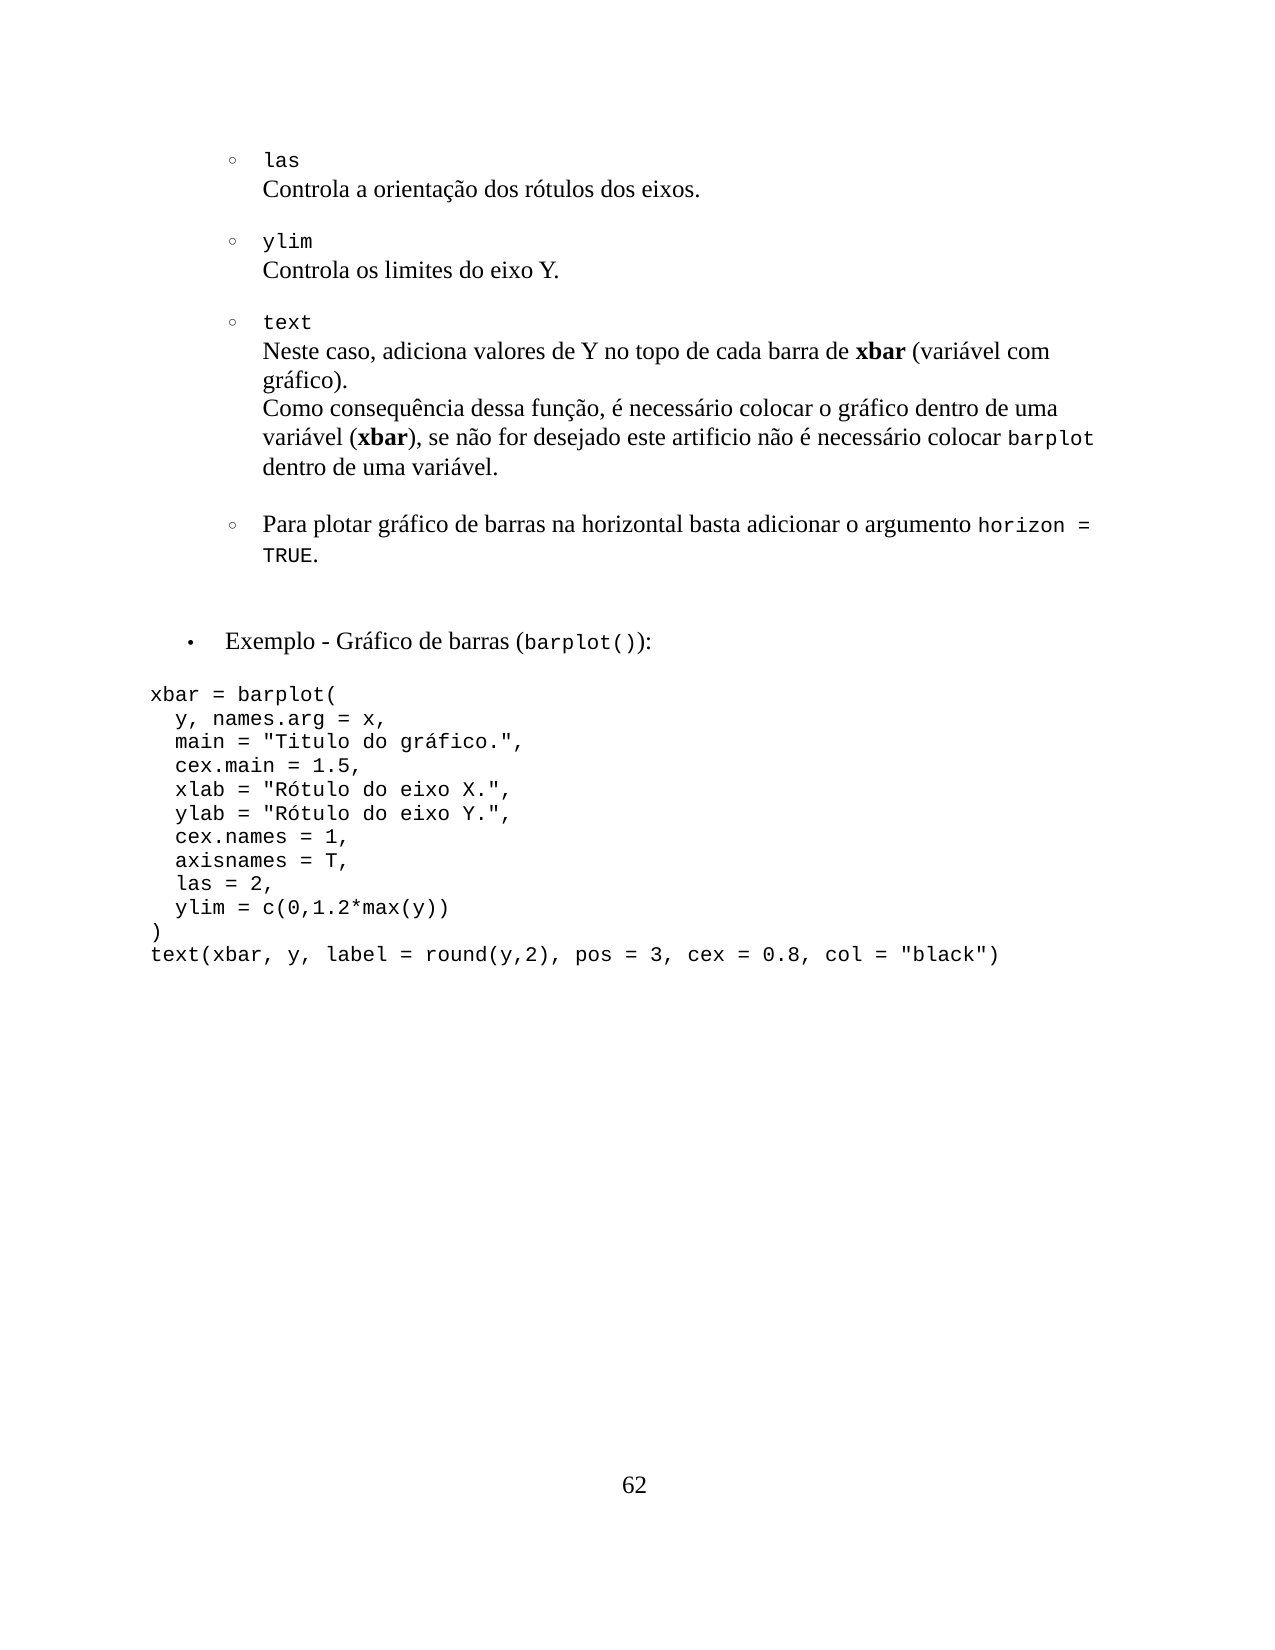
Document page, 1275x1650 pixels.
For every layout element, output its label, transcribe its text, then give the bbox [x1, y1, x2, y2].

text text(xbar, y, label = round(y,2), pos = 3, cex = 0.8, col = "black") [150, 944, 1125, 968]
list las Controla a orientação dos rótulos dos eixos. [225, 150, 1125, 231]
text ylim = c(0,1.2*max(y)) [150, 897, 1125, 921]
text cex.main = 1.5, [150, 755, 1125, 779]
list Exemplo - Gráfico de barras (barplot()): [187, 626, 1125, 684]
text xlab = "Rótulo do eixo X.", [150, 779, 1125, 802]
list text Neste caso, adiciona valores de Y no topo de cada barra de xbar (variável com gráfico). Como consequência dessa função, é necessário colocar o gráfico dentro de uma variável (xbar), se não for desejado este artificio não é necessário colocar barplot dentro de uma variável. [225, 312, 1125, 509]
text ylab = "Rótulo do eixo Y.", [150, 802, 1125, 826]
text xbar = barplot( [150, 684, 1125, 708]
list Para plotar gráfico de barras na horizontal basta adicionar o argumento horizon = TRUE. [225, 509, 1125, 597]
text las = 2, [150, 873, 1125, 897]
list ylim Controla os limites do eixo Y. [225, 231, 1125, 312]
text main = "Titulo do gráfico.", [150, 732, 1125, 755]
text axisnames = T, [150, 850, 1125, 873]
text cex.names = 1, [150, 826, 1125, 850]
text y, names.arg = x, [150, 708, 1125, 732]
text ) [150, 921, 1125, 944]
